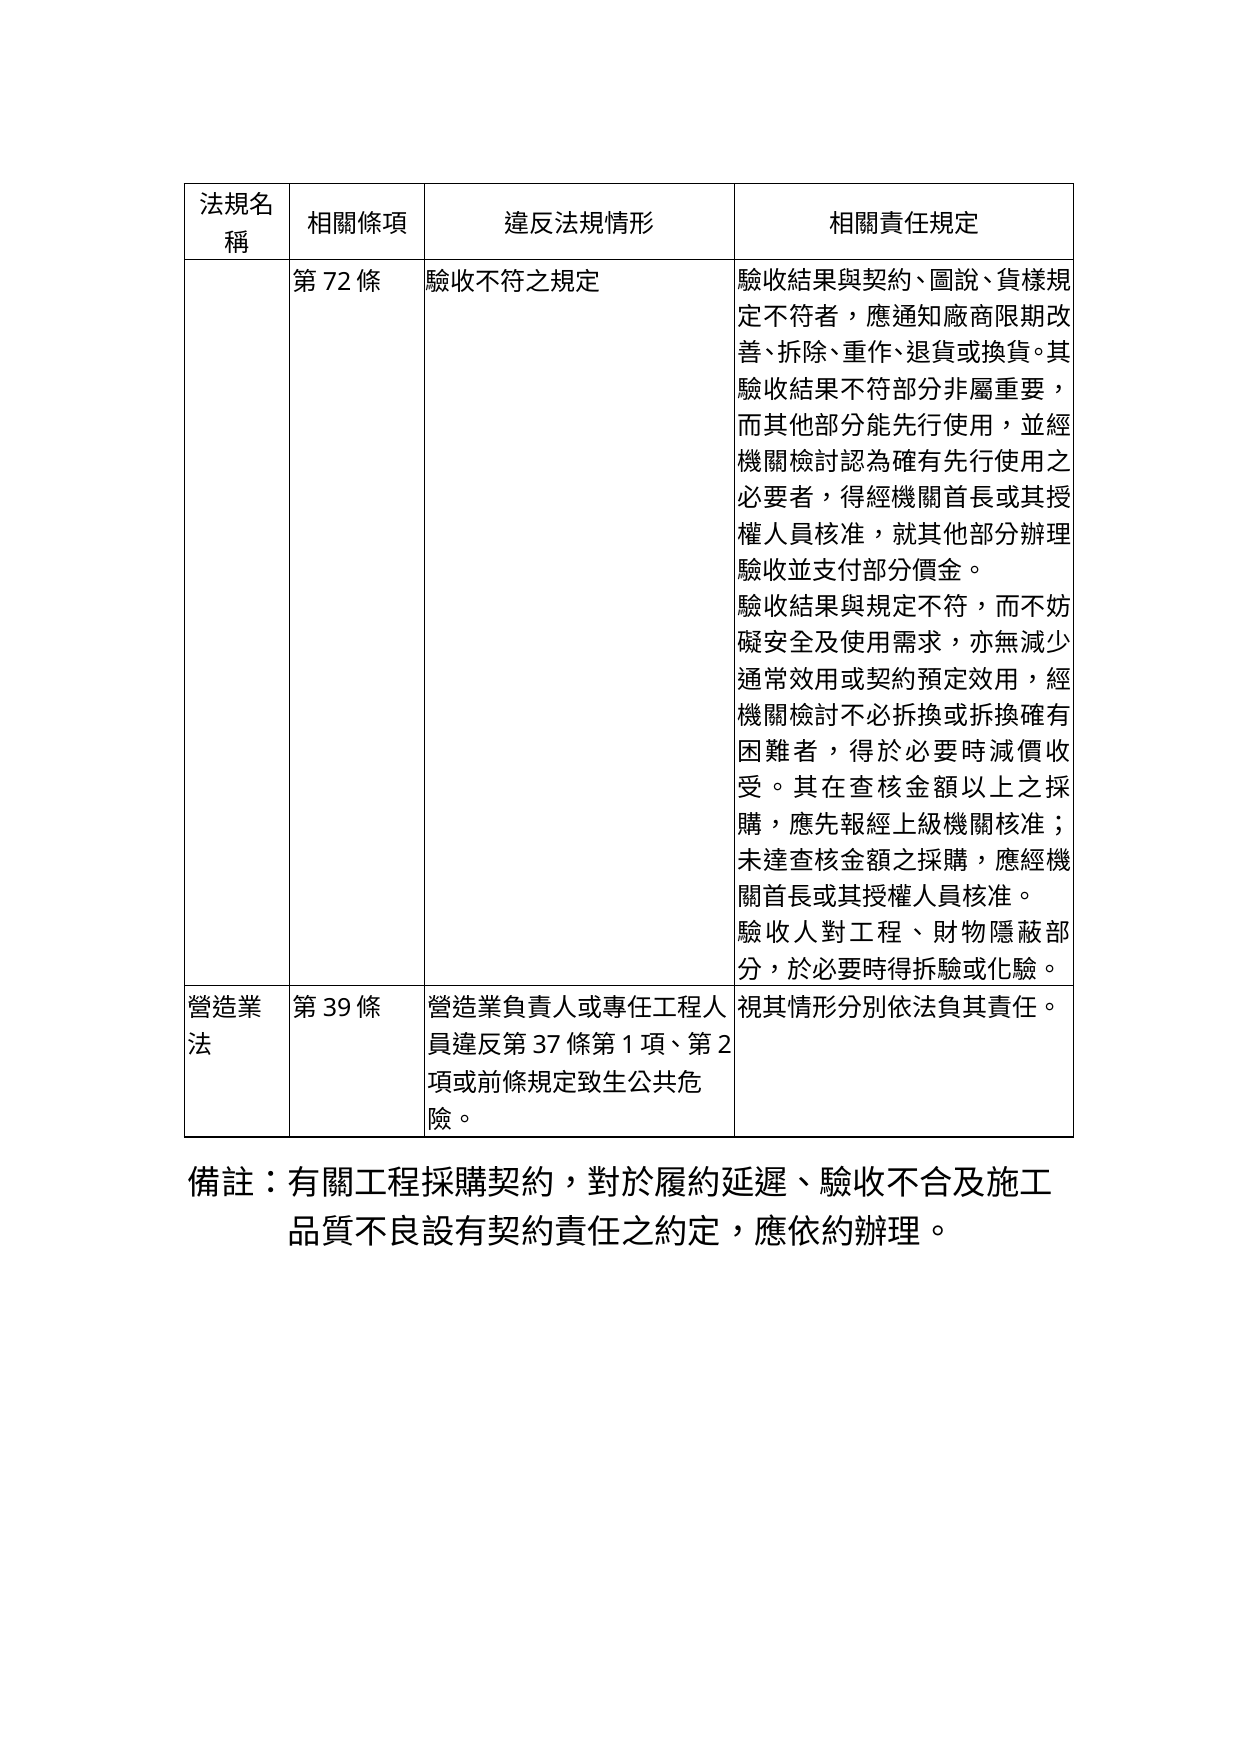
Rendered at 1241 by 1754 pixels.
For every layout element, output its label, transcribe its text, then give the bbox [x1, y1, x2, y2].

text 備註：有關工程採購契約，對於履約延遲、驗收不合及施工品質不良設有契約責任之約定，應依約辦理。 [187, 1156, 1053, 1253]
table_cell 第72條 [290, 260, 424, 985]
table_cell [185, 260, 289, 985]
table_cell 驗收結果與契約、圖說、貨樣規定不符者，應通知廠商限期改善、拆除、重作、退貨或換貨。其驗收結果不符部分非屬重要，而其他部分能先行使用，並經機關檢討認為確有先行使用之必要者，得經機關首長或其授權人員核准，就其他部分辦理驗收並支付部分價金。 驗收結果與規定不符，而不妨礙安全及使用需求，亦無減少通常效用或契約預定效用，經機關檢討不必拆換或拆換確有困難者，得於必要時減價收受。其在查核金額以上之採購，應先報經上級機關核准；未達查核金額之採購，應經機關首長或其授權人員核准。 驗收人對工程、財物隱蔽部分，於必要時得拆驗或化驗。 [735, 260, 1073, 985]
table_cell 第39條 [290, 986, 424, 1136]
table_header 法規名稱 [185, 184, 289, 259]
table_header 違反法規情形 [425, 184, 734, 259]
table_cell 視其情形分別依法負其責任。 [735, 986, 1073, 1136]
table_cell 營造業法 [185, 986, 289, 1136]
table_cell 驗收不符之規定 [425, 260, 734, 985]
table_header 相關條項 [290, 184, 424, 259]
table_header 相關責任規定 [735, 184, 1073, 259]
table_cell 營造業負責人或專任工程人員違反第37條第1項、第2項或前條規定致生公共危險。 [425, 986, 734, 1136]
